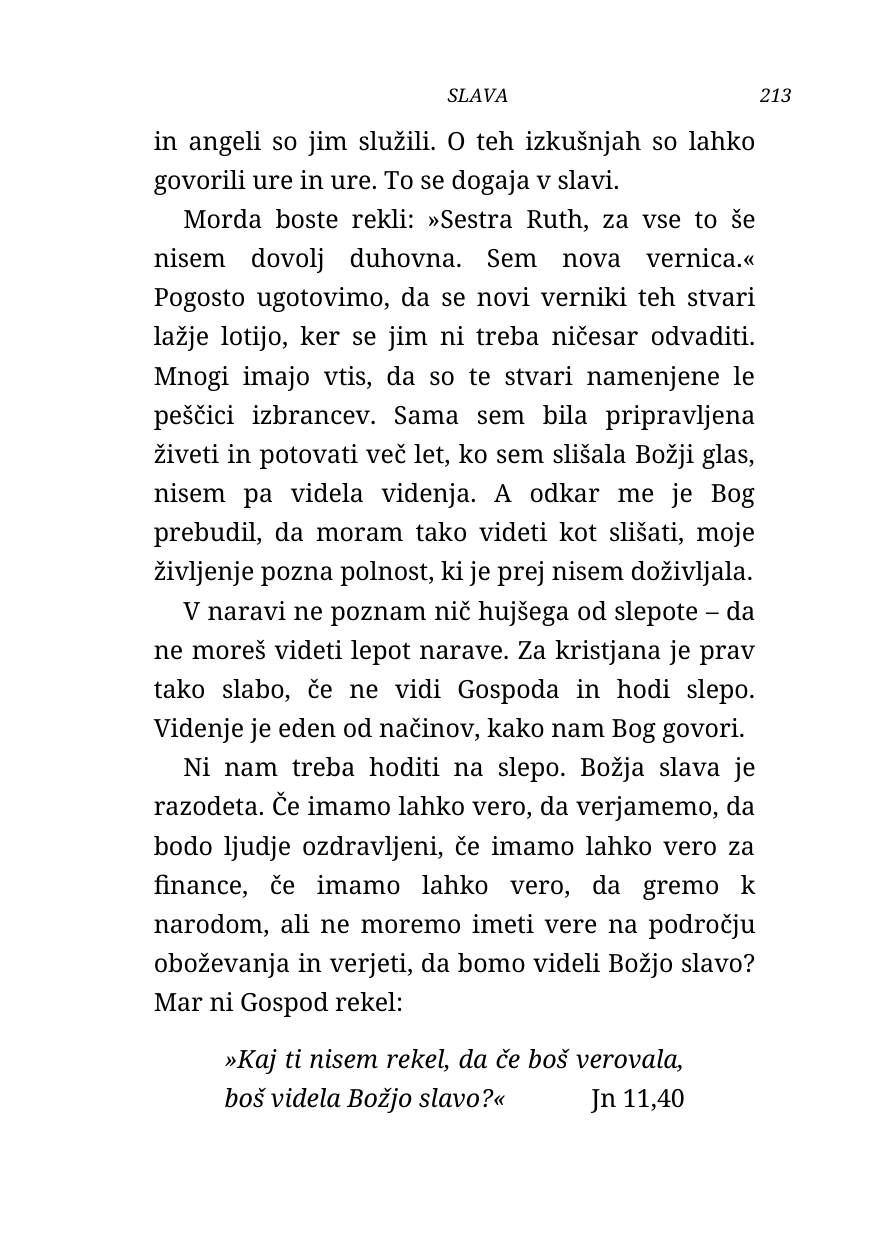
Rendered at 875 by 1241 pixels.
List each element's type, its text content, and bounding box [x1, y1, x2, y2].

text in angeli so jim služili. O teh izkušnjah so lahko govorili ure in ure. To se dogaja v slavi. [153, 123, 756, 196]
text V naravi ne poznam nič hujšega od slepote – da ne moreš videti lepot narave. Za kristjana je prav tako slabo, če ne vidi Gospoda in hodi slepo. Videnje je eden od načinov, kako nam Bog govori. [153, 593, 756, 745]
text »Kaj ti nisem rekel, da če boš verovala, boš videla Božjo slavo?« Jn 11,40 [224, 1042, 685, 1115]
text Ni nam treba hoditi na slepo. Božja slava je razodeta. Če imamo lahko vero, da verjamemo, da bodo ljudje ozdravljeni, če imamo lahko vero za finance, če imamo lahko vero, da gremo k narodom, ali ne moremo imeti vere na področju oboževanja in verjeti, da bomo videli Božjo slavo? Mar ni Gospod rekel: [153, 750, 756, 1019]
text Morda boste rekli: »Sestra Ruth, za vse to še nisem dovolj duhovna. Sem nova vernica.« Pogosto ugotovimo, da se novi verniki teh stvari lažje lotijo, ker se jim ni treba ničesar odvaditi. Mnogi imajo vtis, da so te stvari namenjene le peščici izbrancev. Sama sem bila pripravljena živeti in potovati več let, ko sem slišala Božji glas, nisem pa videla videnja. A odkar me je Bog prebudil, da moram tako videti kot slišati, moje življenje pozna polnost, ki je prej nisem doživljala. [153, 202, 756, 588]
